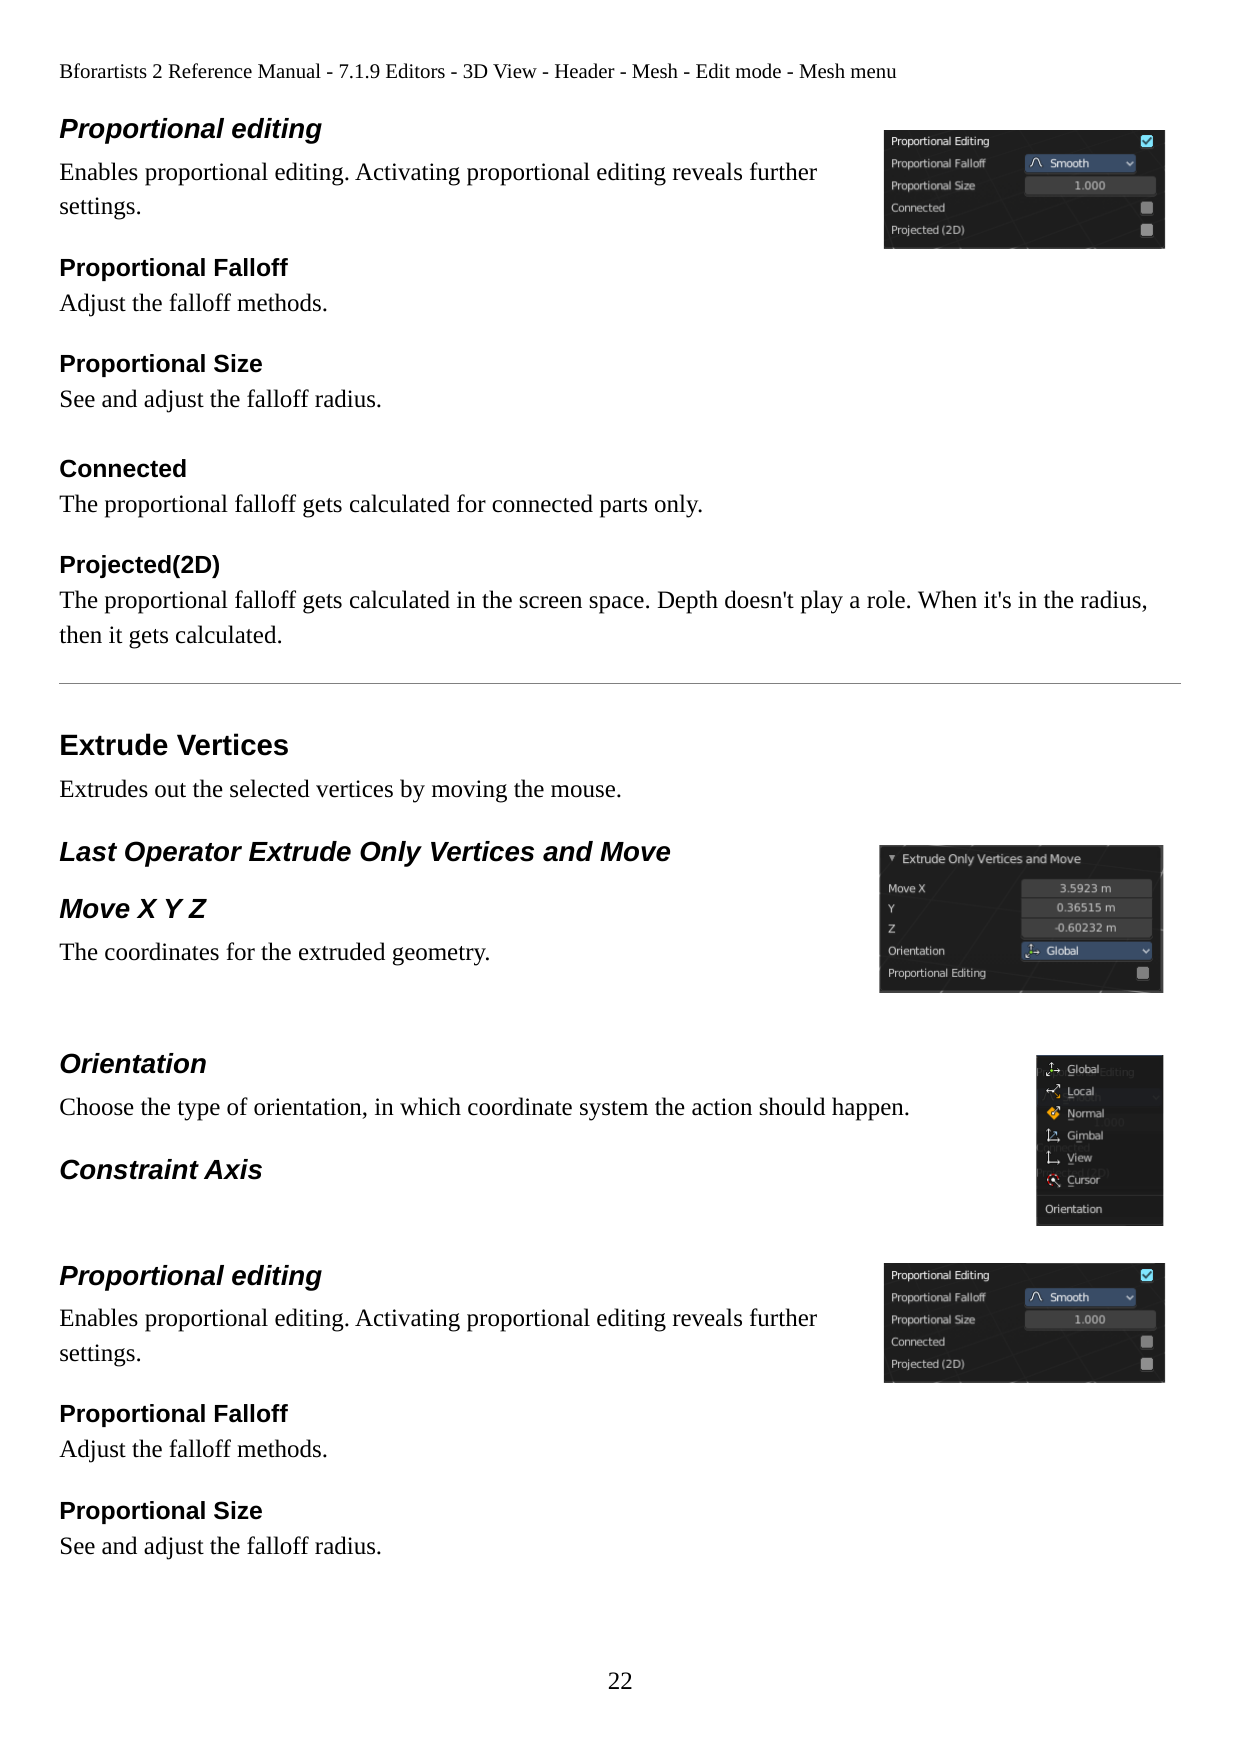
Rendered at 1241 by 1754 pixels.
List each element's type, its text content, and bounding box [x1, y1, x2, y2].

subtitle Projected(2D) [59, 551, 1181, 579]
text The coordinates for the extruded geometry. [59, 937, 879, 965]
subtitle Orientation [59, 1047, 1181, 1079]
subtitle Extrude Vertices [59, 728, 1181, 761]
text Choose the type of orientation, in which coordinate system the action should happen. [59, 1092, 1036, 1120]
subtitle Proportional editing [59, 1259, 1181, 1291]
text Enables proportional editing. Activating proportional editing reveals further settings. [59, 157, 883, 220]
subtitle Proportional Size [59, 349, 1181, 378]
subtitle Last Operator Extrude Only Vertices and Move [59, 835, 1181, 867]
subtitle Proportional Falloff [59, 1399, 1181, 1428]
text See and adjust the falloff radius. [59, 1531, 1181, 1559]
text Adjust the falloff methods. [59, 1434, 1181, 1463]
picture [1036, 1055, 1164, 1226]
text The proportional falloff gets calculated for connected parts only. [59, 489, 1181, 518]
subtitle [1164, 1153, 1181, 1185]
text The proportional falloff gets calculated in the screen space. Depth doesn't play a role. When it's in the radius, then it gets calculated. [59, 585, 1181, 648]
picture [883, 130, 1166, 249]
picture [883, 1263, 1166, 1383]
text Adjust the falloff methods. [59, 288, 1181, 317]
text See and adjust the falloff radius. [59, 384, 1181, 413]
text Enables proportional editing. Activating proportional editing reveals further settings. [59, 1303, 883, 1367]
subtitle [1164, 892, 1181, 924]
text Extrudes out the selected vertices by moving the mouse. [59, 774, 1181, 803]
subtitle Proportional Size [59, 1496, 1181, 1524]
subtitle Proportional Falloff [59, 253, 1181, 282]
subtitle Constraint Axis [59, 1153, 1036, 1185]
picture [879, 845, 1164, 993]
subtitle Move X Y Z [59, 892, 879, 924]
subtitle Connected [59, 454, 1181, 483]
subtitle Proportional editing [59, 113, 1181, 144]
